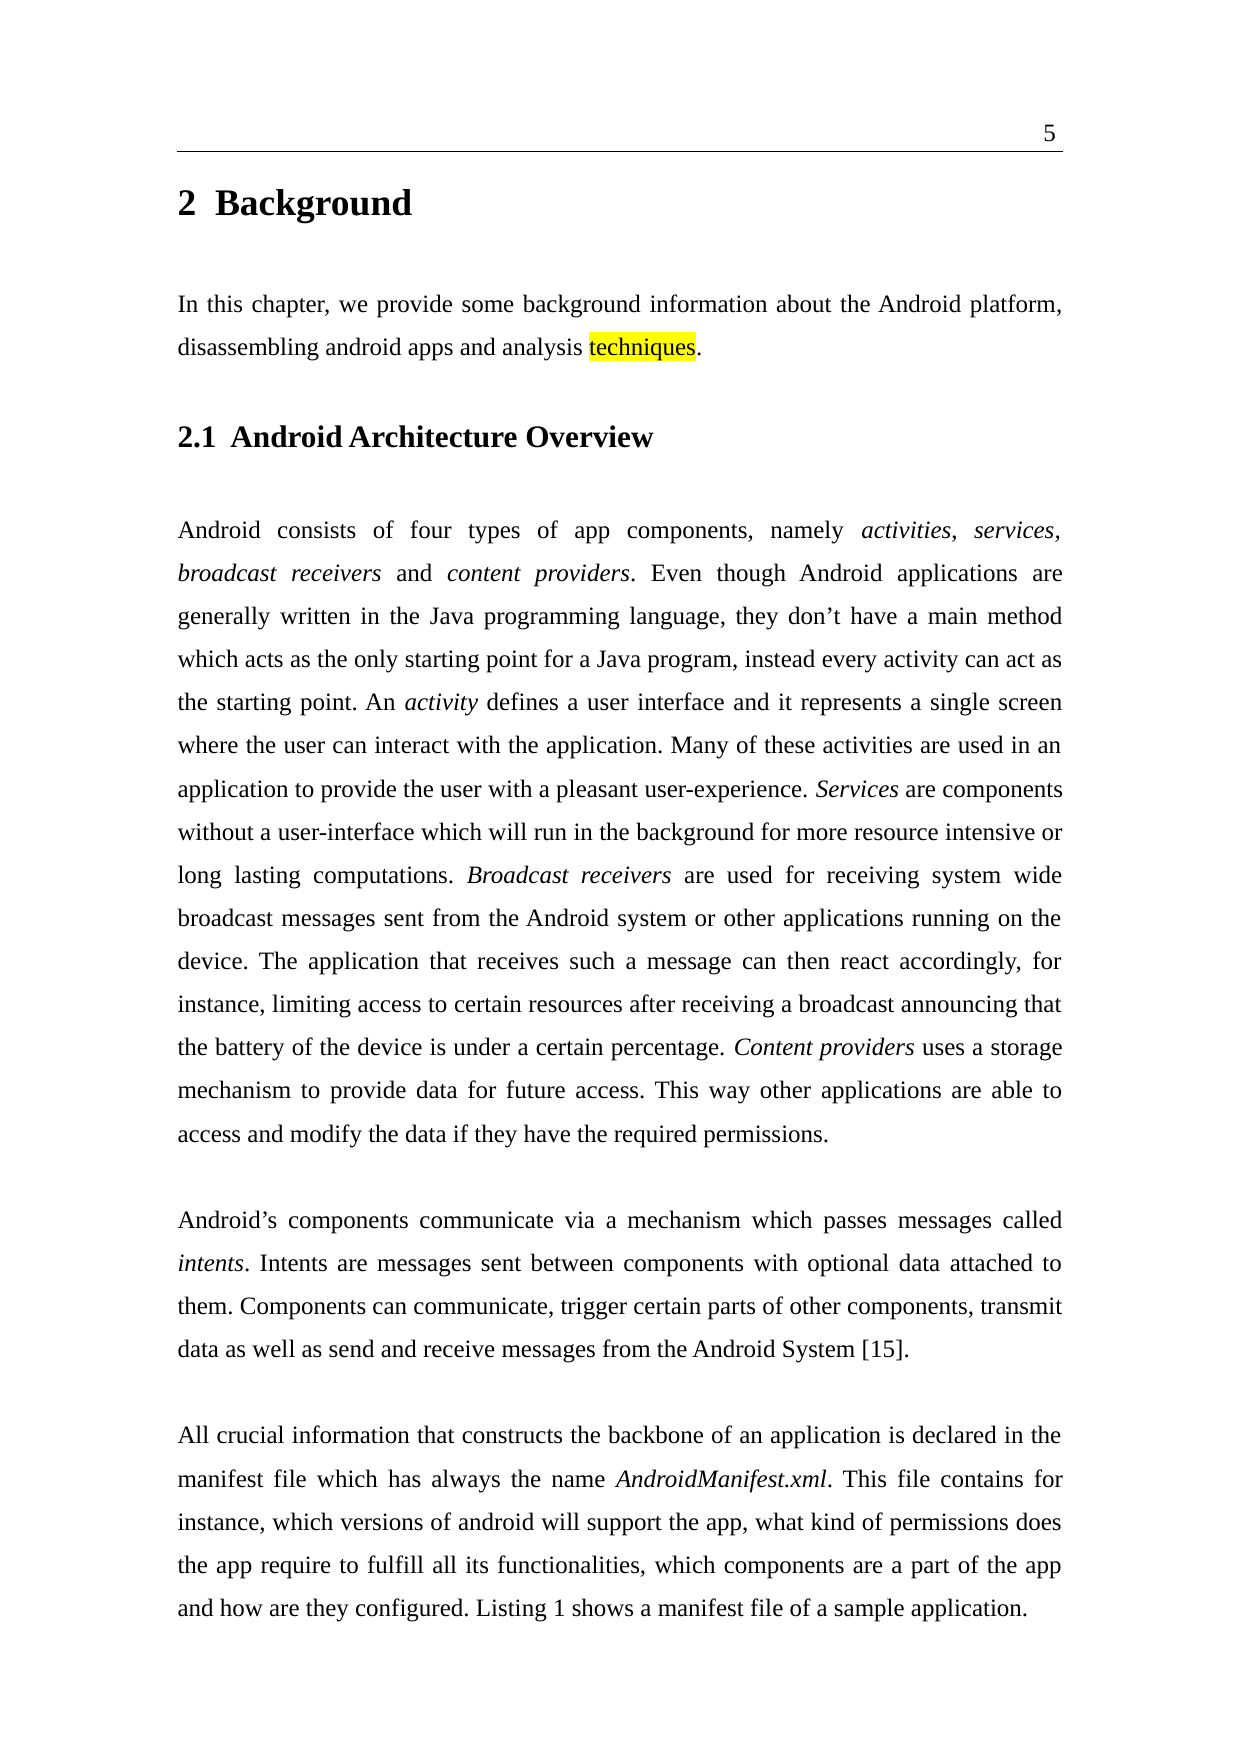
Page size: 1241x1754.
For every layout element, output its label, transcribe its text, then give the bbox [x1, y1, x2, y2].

text In this chapter, we provide some background information about the Android platform, disassembling android apps and analysis techniques. [177, 289, 1063, 361]
text Android’s components communicate via a mechanism which passes messages called intents. Intents are messages sent between components with optional data attached to them. Components can communicate, trigger certain parts of other components, transmit data as well as send and receive messages from the Android System [15]. [177, 1205, 1063, 1363]
text Android consists of four types of app components, namely activities, services, broadcast receivers and content providers. Even though Android applications are generally written in the Java programming language, they don’t have a main method which acts as the only starting point for a Java program, instead every activity can act as the starting point. An activity defines a user interface and it represents a single screen where the user can interact with the application. Many of these activities are used in an application to provide the user with a pleasant user-experience. Services are components without a user-interface which will run in the background for more resource intensive or long lasting computations. Broadcast receivers are used for receiving system wide broadcast messages sent from the Android system or other applications running on the device. The application that receives such a message can then react accordingly, for instance, limiting access to certain resources after receiving a broadcast announcing that the battery of the device is under a certain percentage. Content providers uses a storage mechanism to provide data for future access. This way other applications are able to access and modify the data if they have the required permissions. [177, 515, 1063, 1147]
text 2.1 Android Architecture Overview [177, 418, 1063, 454]
text 2 Background [177, 181, 1063, 224]
text All crucial information that constructs the backbone of an application is declared in the manifest file which has always the name AndroidManifest.xml. This file contains for instance, which versions of android will support the app, what kind of permissions does the app require to fulfill all its functionalities, which components are a part of the app and how are they configured. Listing 1 shows a manifest file of a sample application. [177, 1421, 1063, 1622]
